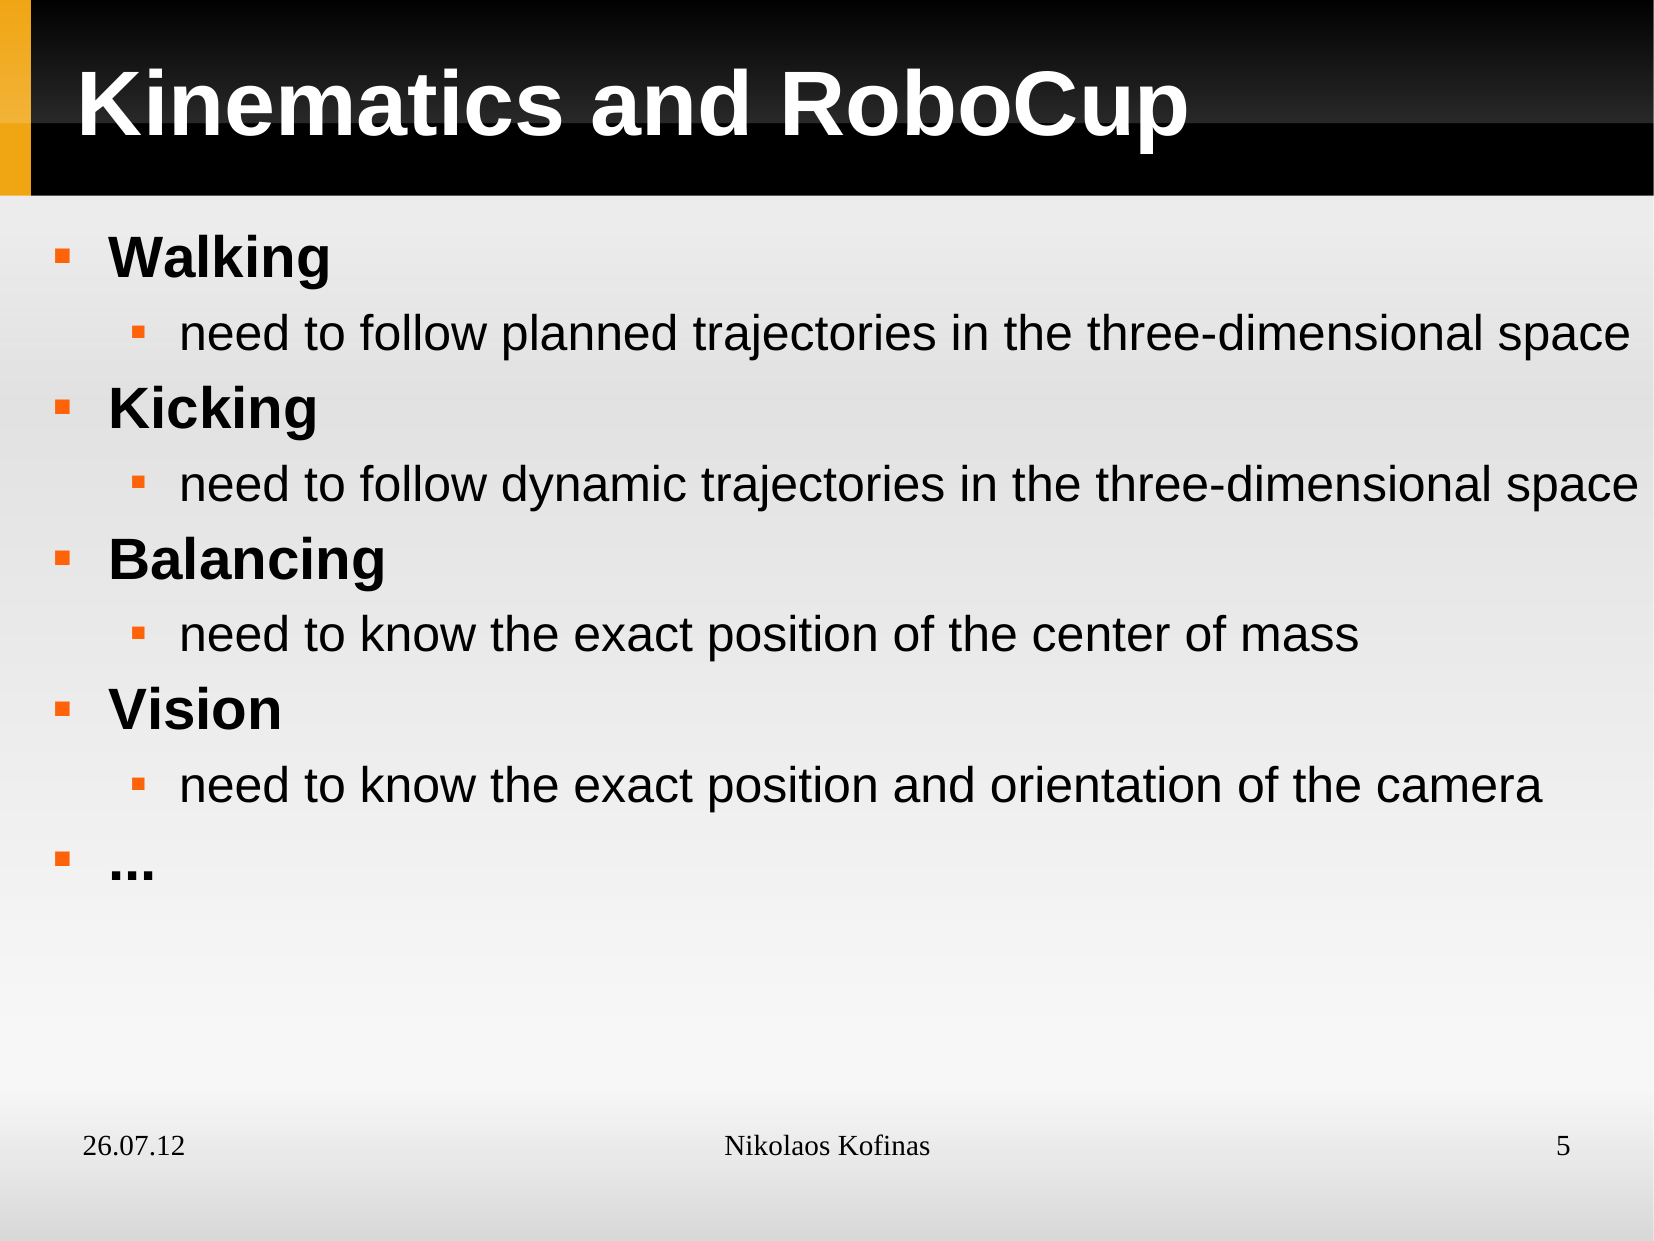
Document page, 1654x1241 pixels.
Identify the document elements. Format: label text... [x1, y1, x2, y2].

title Kinematics and RoboCup [76, 0, 1654, 208]
picture [0, 0, 1654, 1241]
list Walking need to follow planned trajectories in the three-dimensional space Kicking need to follow dynamic trajectories in the three-dimensional space Balancing need to know the exact position of the center of mass Vision need to know the exact position and orientation of the camera ... [37, 225, 1654, 1109]
